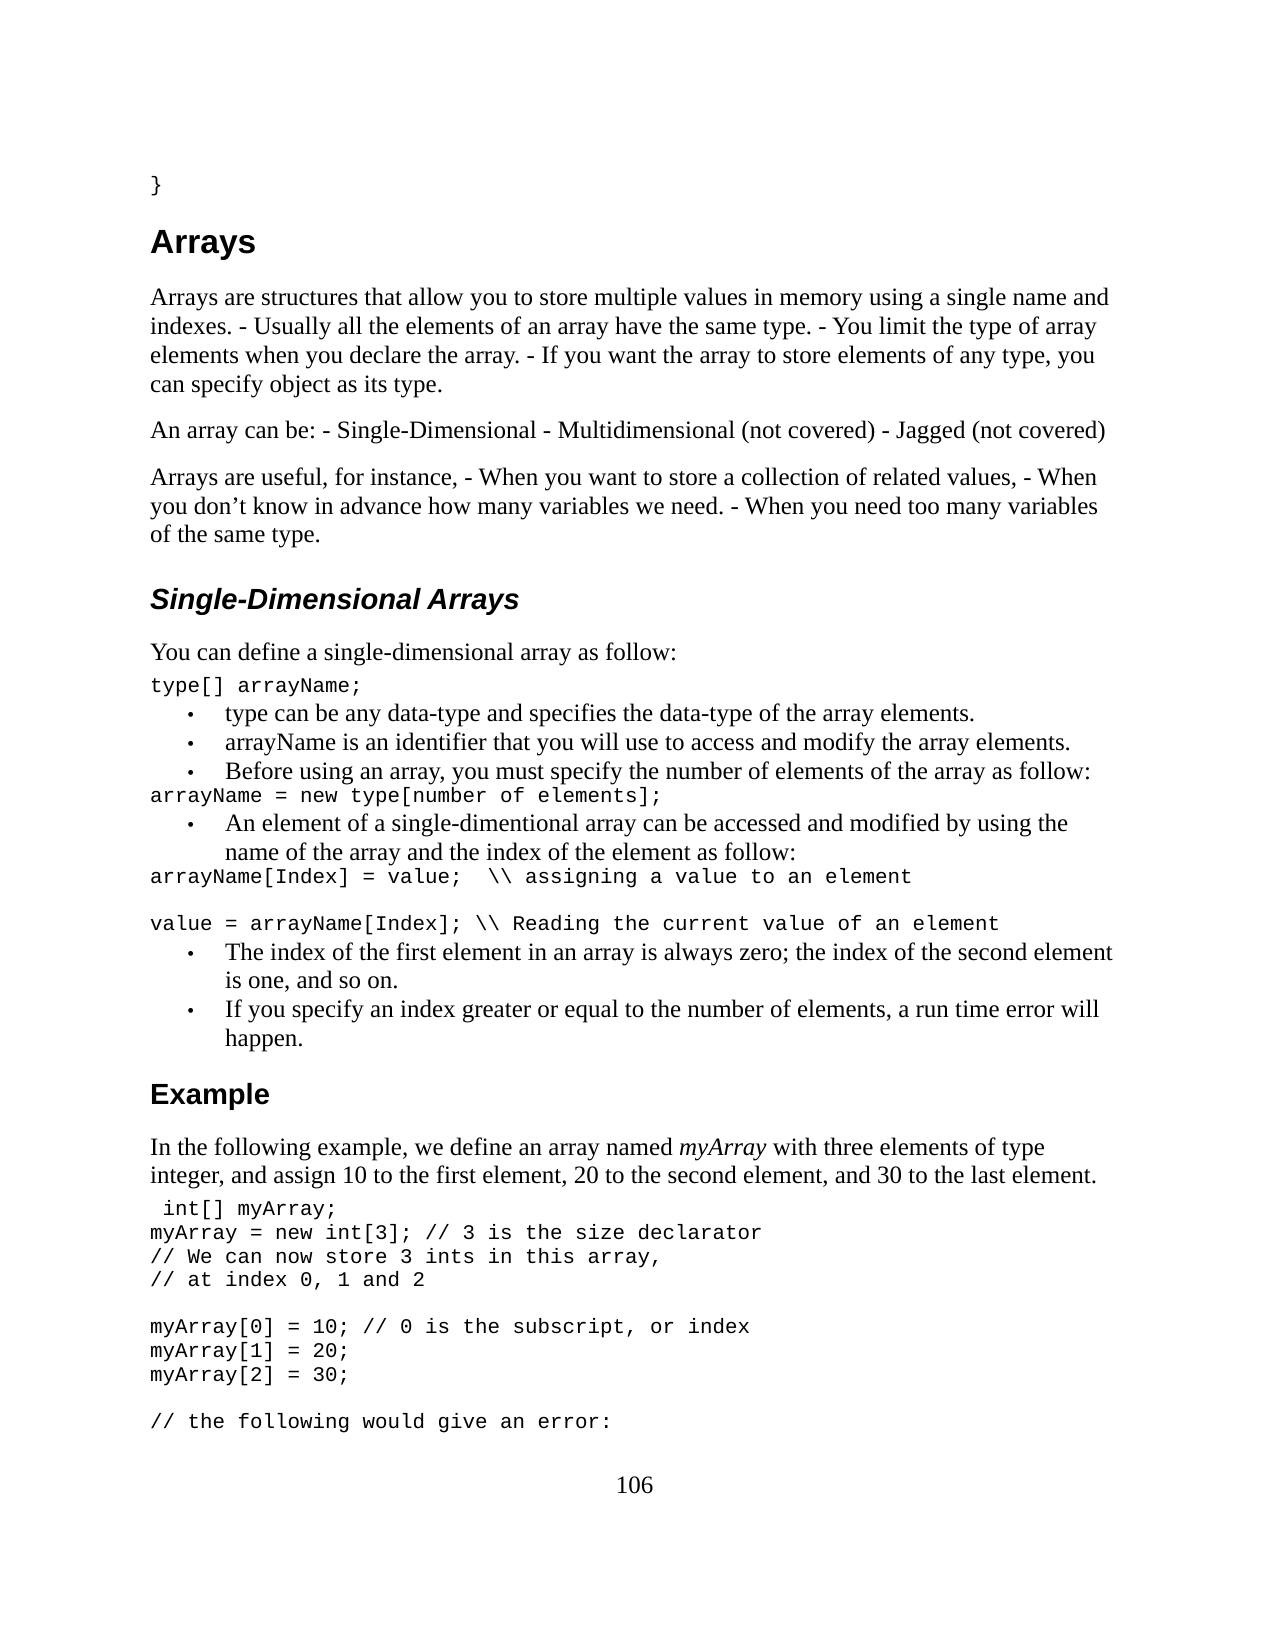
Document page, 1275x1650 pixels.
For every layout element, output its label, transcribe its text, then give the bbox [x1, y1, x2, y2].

subtitle Example [150, 1077, 1125, 1110]
text // the following would give an error: [150, 1411, 1125, 1435]
text In the following example, we define an array named myArray with three elements of type integer, and assign 10 to the first element, 20 to the second element, and 30 to the last element. [150, 1132, 1125, 1189]
text An array can be: - Single-Dimensional - Multidimensional (not covered) - Jagged (not covered) [150, 415, 1125, 444]
text myArray[1] = 20; [150, 1340, 1125, 1364]
text Arrays are useful, for instance, - When you want to store a collection of related values, - When you don’t know in advance how many variables we need. - When you need too many variables of the same type. [150, 462, 1125, 548]
text myArray[0] = 10; // 0 is the subscript, or index [150, 1317, 1125, 1340]
text int[] myArray; [150, 1198, 1125, 1222]
list arrayName is an identifier that you will use to access and modify the array elements. [187, 727, 1125, 756]
text myArray = new int[3]; // 3 is the size declarator [150, 1222, 1125, 1246]
list type can be any data-type and specifies the data-type of the array elements. [187, 698, 1125, 727]
subtitle Arrays [150, 222, 1125, 261]
text type[] arrayName; [150, 675, 1125, 698]
text // at index 0, 1 and 2 [150, 1269, 1125, 1293]
list The index of the first element in an array is always zero; the index of the second element is one, and so on. [187, 937, 1125, 994]
text value = arrayName[Index]; \\ Reading the current value of an element [150, 913, 1125, 937]
text myArray[2] = 30; [150, 1364, 1125, 1387]
list If you specify an index greater or equal to the number of elements, a run time error will happen. [187, 994, 1125, 1052]
text arrayName = new type[number of elements]; [150, 785, 1125, 808]
list An element of a single-dimentional array can be accessed and modified by using the name of the array and the index of the element as follow: [187, 808, 1125, 866]
text arrayName[Index] = value; \\ assigning a value to an element [150, 866, 1125, 889]
text } [150, 174, 1125, 197]
list Before using an array, you must specify the number of elements of the array as follow: [187, 756, 1125, 785]
text You can define a single-dimensional array as follow: [150, 637, 1125, 666]
text Arrays are structures that allow you to store multiple values in memory using a single name and indexes. - Usually all the elements of an array have the same type. - You limit the type of array elements when you declare the array. - If you want the array to store elements of any type, you can specify object as its type. [150, 282, 1125, 397]
subtitle Single-Dimensional Arrays [150, 582, 1125, 616]
text // We can now store 3 ints in this array, [150, 1246, 1125, 1269]
